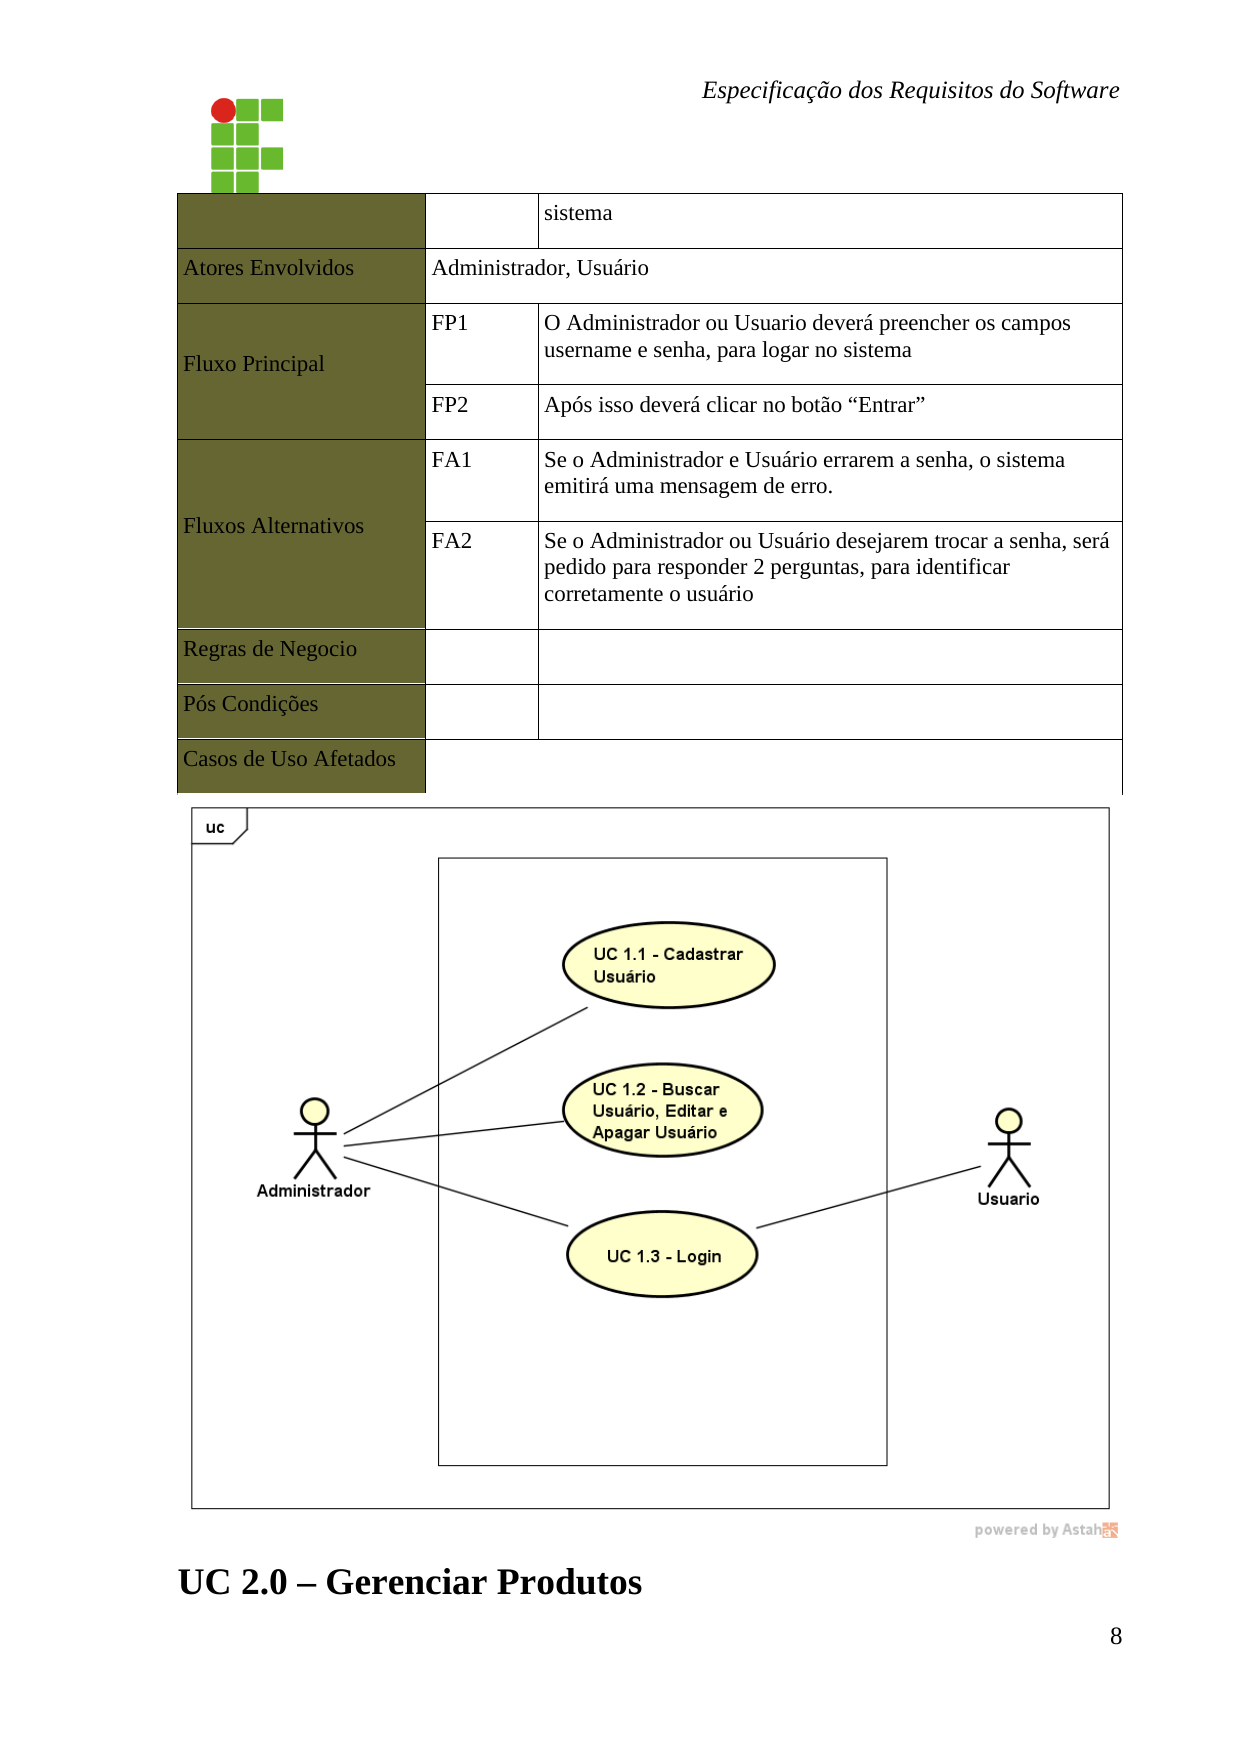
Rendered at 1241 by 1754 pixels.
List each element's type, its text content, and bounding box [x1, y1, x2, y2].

table_cell Fluxos Alternativos [178, 440, 425, 628]
table_cell [178, 194, 425, 248]
table_cell FP2 [426, 385, 538, 439]
table_cell Administrador, Usuário [426, 249, 1122, 303]
table_cell FA1 [426, 440, 538, 521]
table_cell Se o Administrador ou Usuário desejarem trocar a senha, será pedido para responder 2 perguntas, para identificar corretamente o usuário [539, 522, 1122, 628]
text UC 2.0 – Gerenciar Produtos [177, 1559, 1122, 1602]
table_cell [426, 685, 538, 738]
table_cell Pós Condições [178, 685, 425, 738]
table_cell [539, 630, 1122, 683]
table_cell Casos de Uso Afetados [178, 740, 425, 793]
table_cell O Administrador ou Usuario deverá preencher os campos username e senha, para logar no sistema [539, 304, 1122, 384]
table_cell Após isso deverá clicar no botão “Entrar” [539, 385, 1122, 439]
table_cell [539, 685, 1122, 738]
table_cell [426, 194, 538, 248]
table_cell [426, 740, 1122, 793]
table_cell FP1 [426, 304, 538, 384]
table_cell [426, 630, 538, 683]
table_cell Fluxo Principal [178, 304, 425, 439]
table_cell Atores Envolvidos [178, 249, 425, 303]
table_cell Regras de Negocio [178, 630, 425, 683]
table_cell FA2 [426, 522, 538, 628]
table_cell Se o Administrador e Usuário errarem a senha, o sistema emitirá uma mensagem de erro. [539, 440, 1122, 521]
table_cell sistema [539, 194, 1122, 248]
